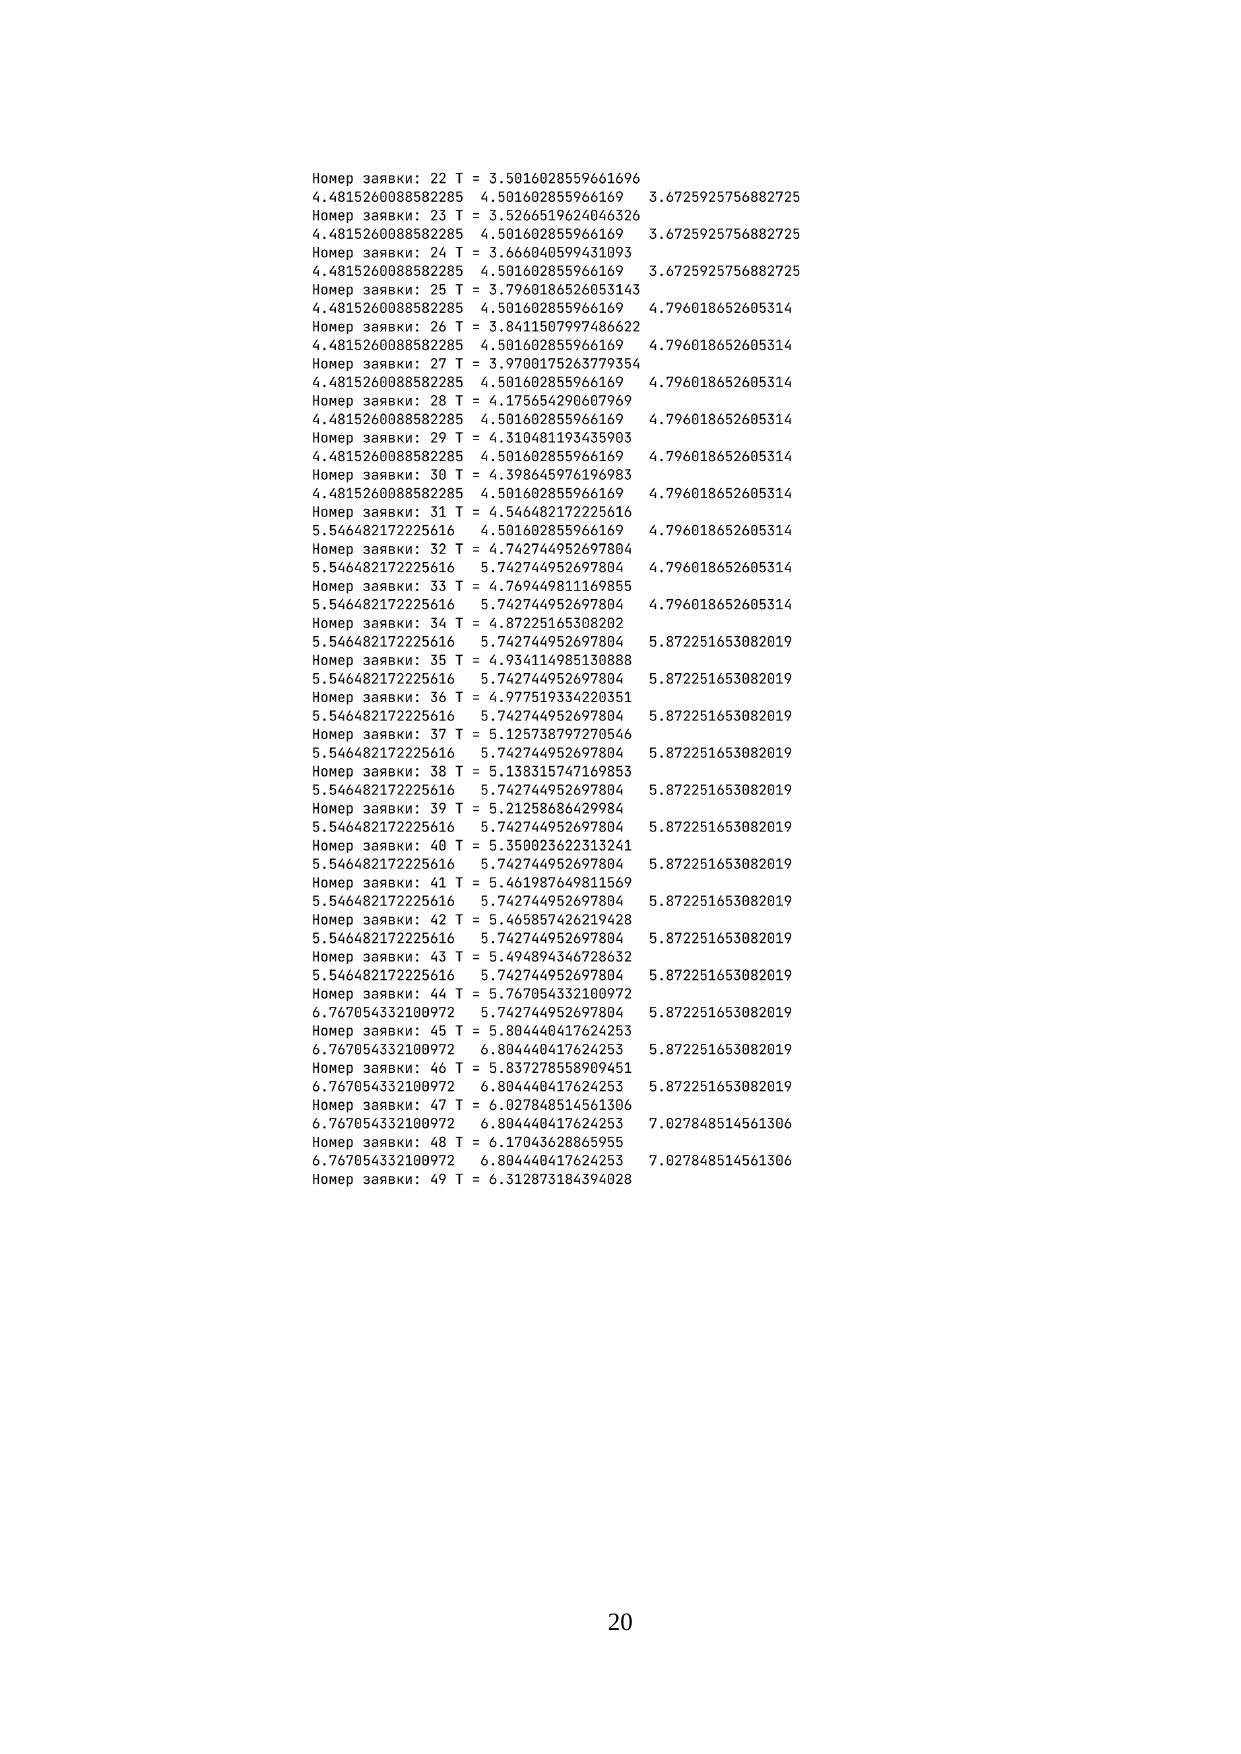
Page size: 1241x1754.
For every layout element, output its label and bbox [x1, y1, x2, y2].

picture [202, 118, 1038, 1300]
